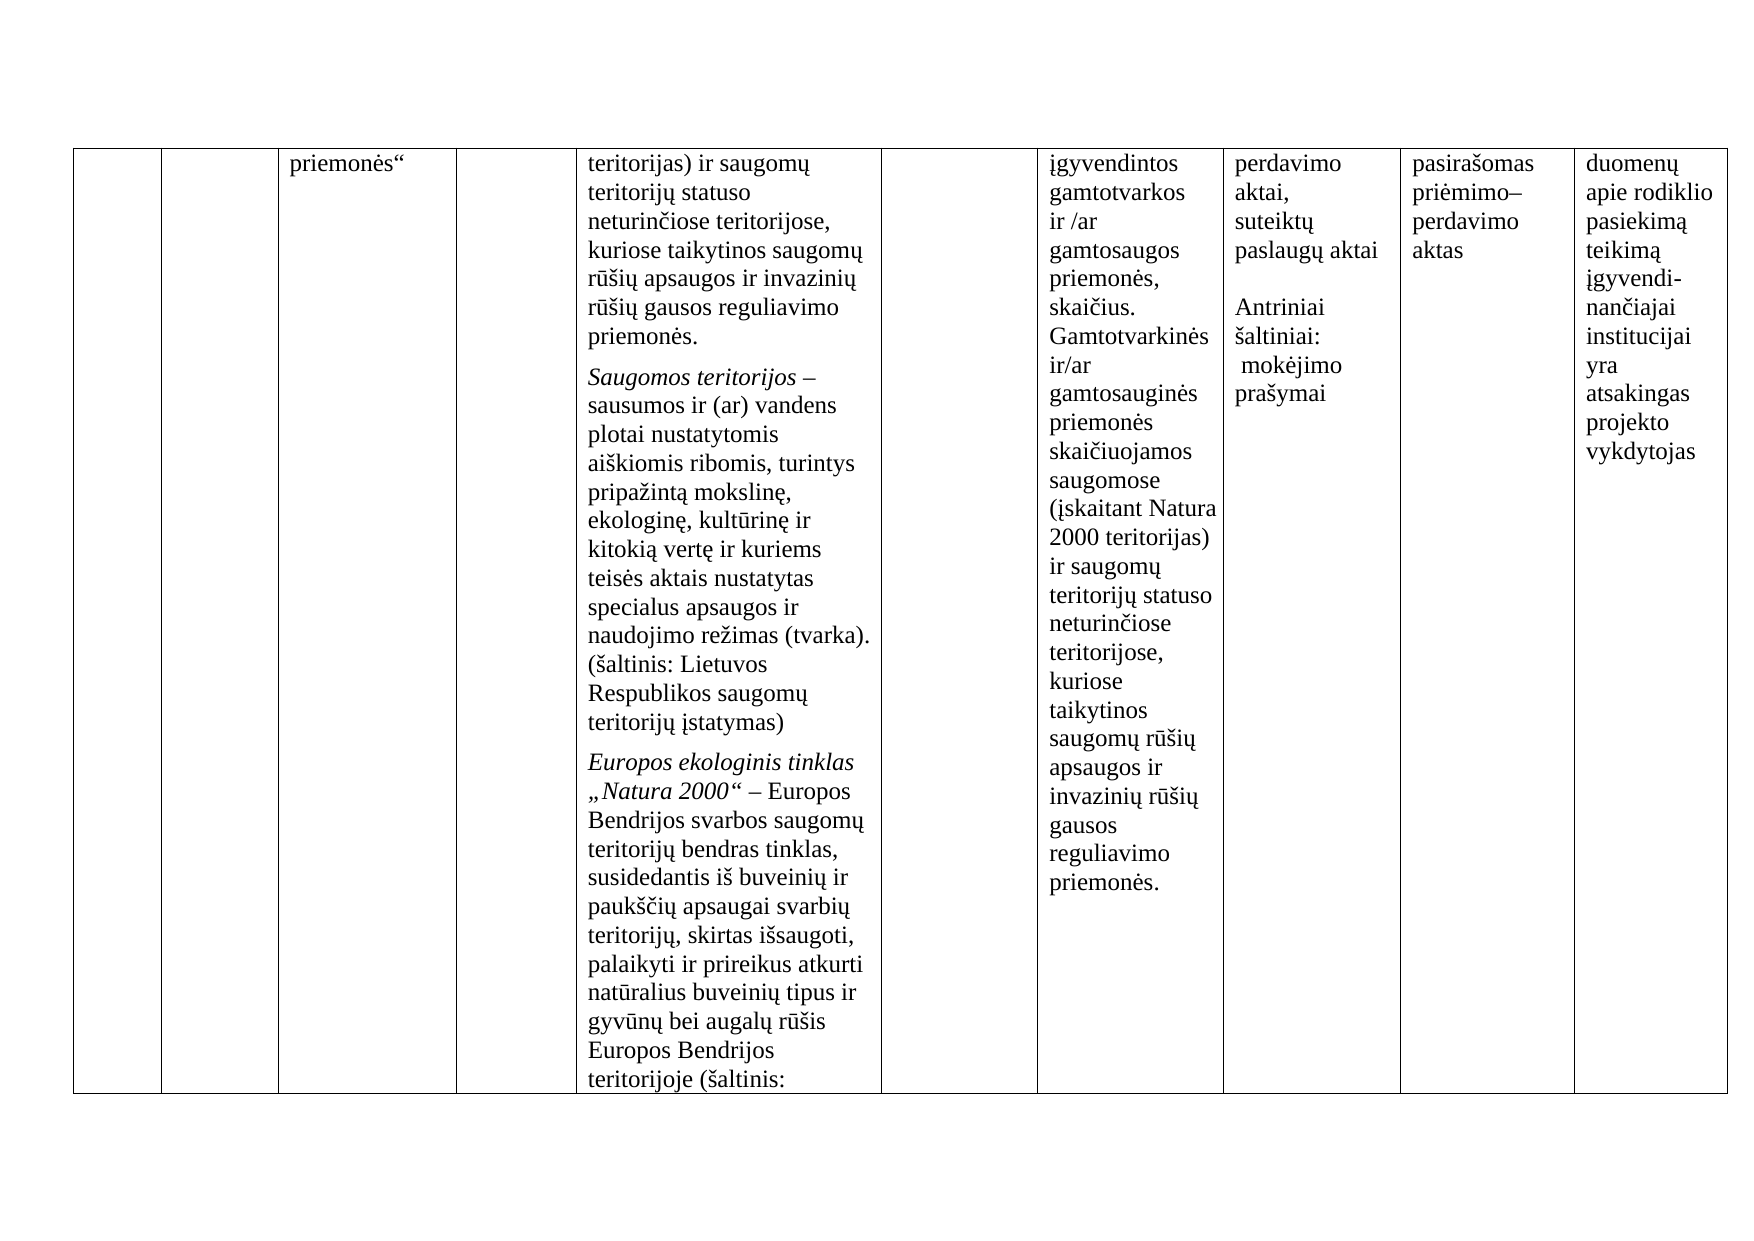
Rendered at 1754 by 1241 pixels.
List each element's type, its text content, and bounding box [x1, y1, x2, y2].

table_cell perdavimo aktai, suteiktų paslaugų aktai Antriniai šaltiniai: mokėjimo prašymai [1224, 149, 1400, 1092]
table_cell teritorijas) ir saugomų teritorijų statuso neturinčiose teritorijose, kuriose taikytinos saugomų rūšių apsaugos ir invazinių rūšių gausos reguliavimo priemonės. Saugomos teritorijos – sausumos ir (ar) vandens plotai nustatytomis aiškiomis ribomis, turintys pripažintą mokslinę, ekologinę, kultūrinę ir kitokią vertę ir kuriems teisės aktais nustatytas specialus apsaugos ir naudojimo režimas (tvarka). (šaltinis: Lietuvos Respublikos saugomų teritorijų įstatymas) Europos ekologinis tinklas „Natura 2000“ – Europos Bendrijos svarbos saugomų teritorijų bendras tinklas, susidedantis iš buveinių ir paukščių apsaugai svarbių teritorijų, skirtas išsaugoti, palaikyti ir prireikus atkurti natūralius buveinių tipus ir gyvūnų bei augalų rūšis Europos Bendrijos teritorijoje (šaltinis: [577, 149, 881, 1092]
table_cell įgyvendintos gamtotvarkos ir /ar gamtosaugos priemonės, skaičius. Gamtotvarkinės ir/ar gamtosauginės priemonės skaičiuojamos saugomose (įskaitant Natura 2000 teritorijas) ir saugomų teritorijų statuso neturinčiose teritorijose, kuriose taikytinos saugomų rūšių apsaugos ir invazinių rūšių gausos reguliavimo priemonės. [1038, 149, 1223, 1092]
table_cell [882, 149, 1037, 1092]
table_cell [74, 149, 161, 1092]
table_cell [162, 149, 278, 1092]
table_cell pasirašomas priėmimo–perdavimo aktas [1401, 149, 1574, 1092]
table_cell duomenų apie rodiklio pasiekimą teikimą įgyvendi-nančiajai institucijai yra atsakingas projekto vykdytojas [1575, 149, 1727, 1092]
table_cell priemonės“ [279, 149, 456, 1092]
table_cell [457, 149, 576, 1092]
